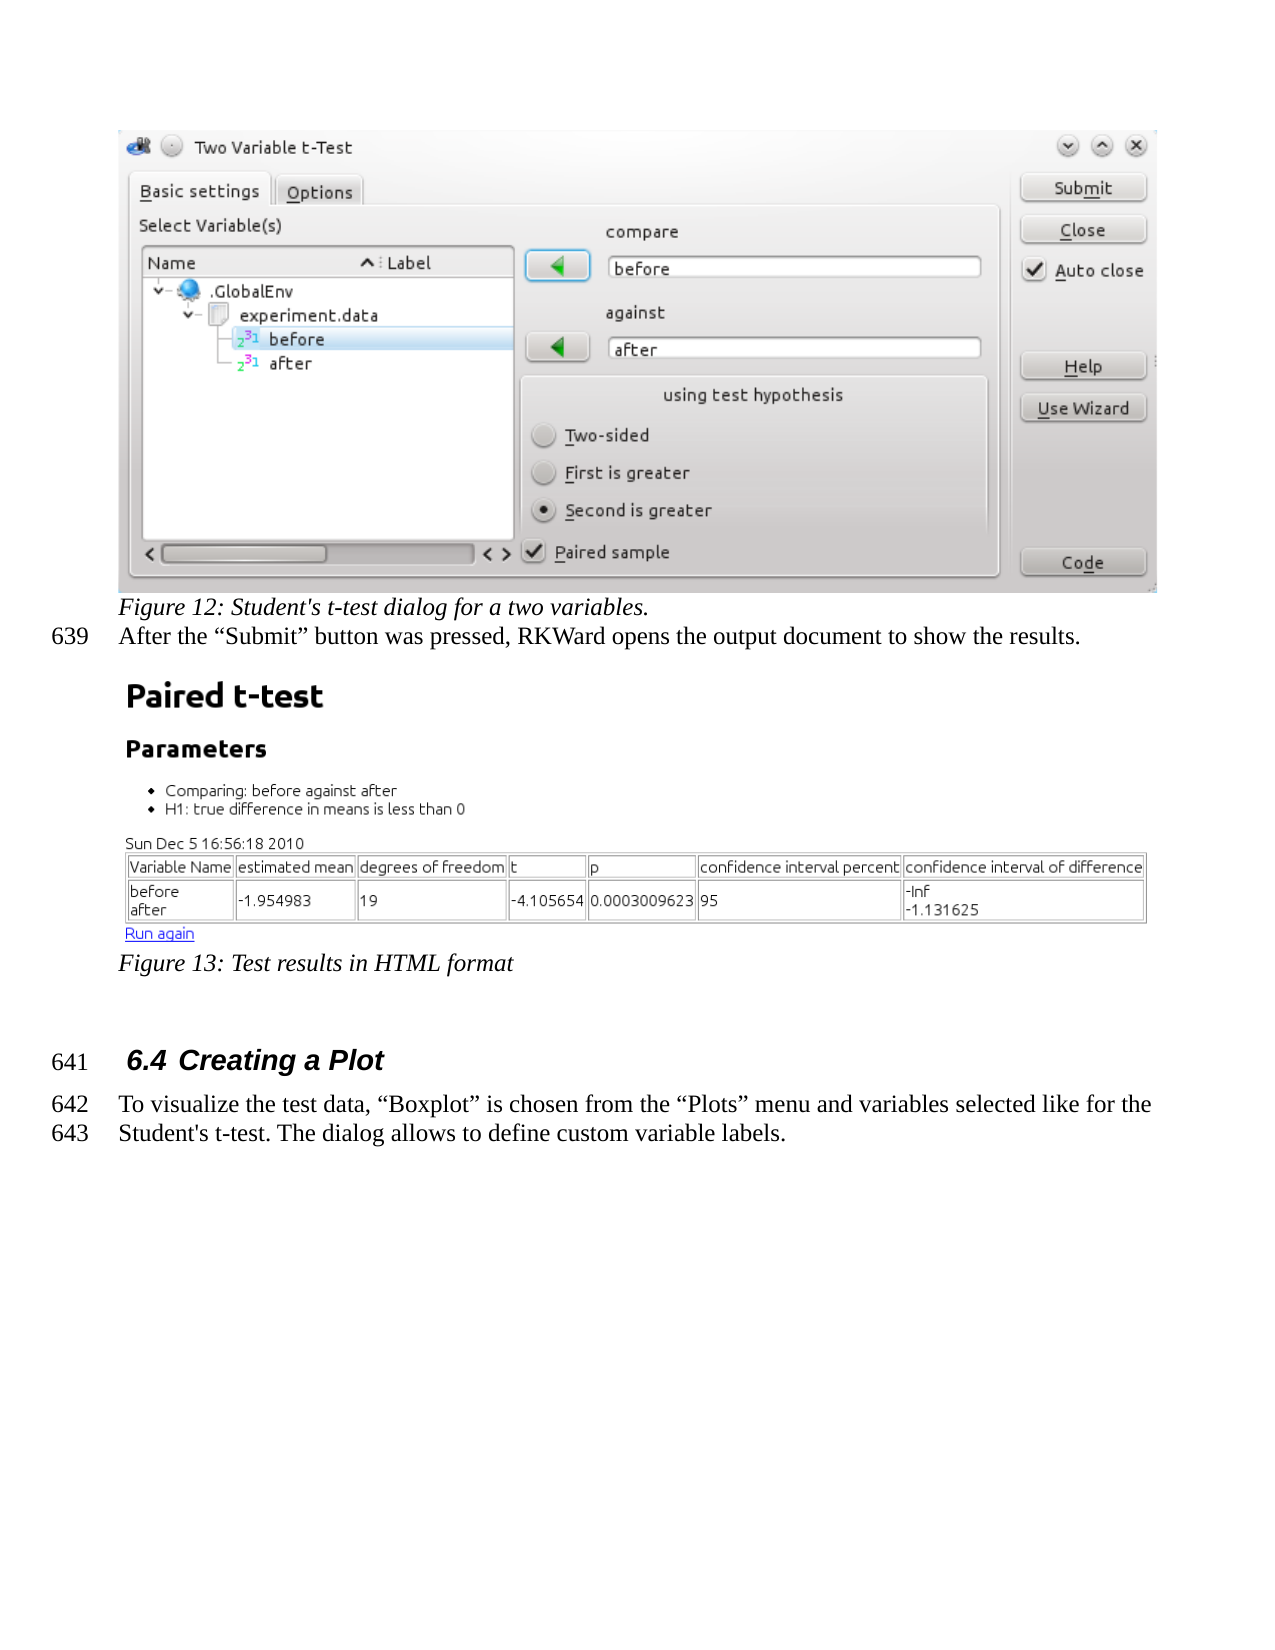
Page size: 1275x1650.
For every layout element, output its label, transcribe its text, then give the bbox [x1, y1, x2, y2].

text Figure 13: Test results in HTML format [118, 949, 1157, 977]
subtitle Creating a Plot [118, 1043, 1157, 1077]
text To visualize the test data, “Boxplot” is chosen from the “Plots” menu and variables selected like for the Student's t-test. The dialog allows to define custom variable labels. [118, 1089, 1157, 1147]
picture [118, 675, 1158, 949]
text After the “Submit” button was pressed, RKWard opens the output document to show the results. [118, 621, 1157, 650]
text Figure 12: Student's t-test dialog for a two variables. [118, 593, 1157, 621]
text [118, 118, 1157, 130]
picture [118, 130, 1158, 593]
